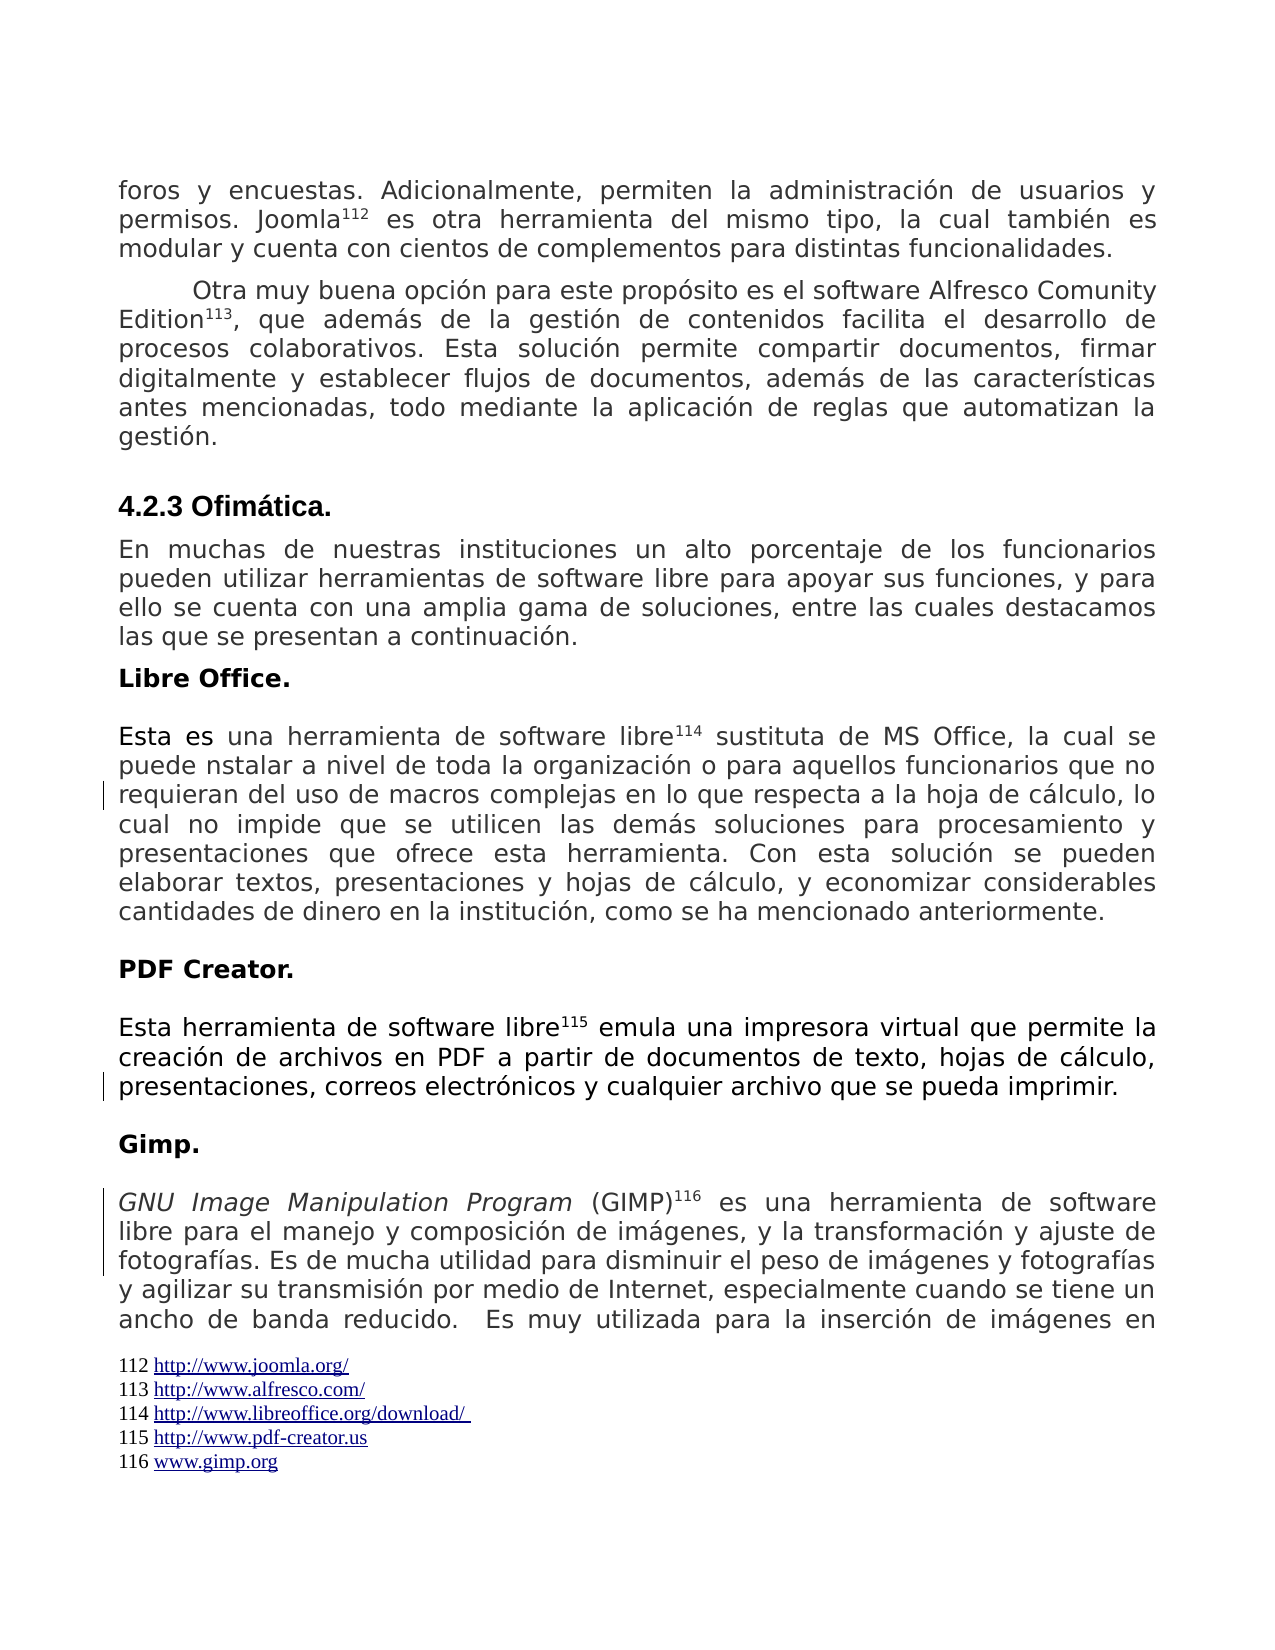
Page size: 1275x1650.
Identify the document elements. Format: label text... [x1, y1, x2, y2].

text http://www.joomla.org/ [118, 1353, 1157, 1377]
text Esta herramienta de software libre emula una impresora virtual que permite la creación de archivos en PDF a partir de documentos de texto, hojas de cálculo, presentaciones, correos electrónicos y cualquier archivo que se pueda imprimir. [118, 1014, 1157, 1101]
text foros y encuestas. Adicionalmente, permiten la administración de usuarios y permisos. Joomla es otra herramienta del mismo tipo, la cual también es modular y cuenta con cientos de complementos para distintas funcionalidades. [118, 176, 1157, 264]
text En muchas de nuestras instituciones un alto porcentaje de los funcionarios pueden utilizar herramientas de software libre para apoyar sus funciones, y para ello se cuenta con una amplia gama de soluciones, entre las cuales destacamos las que se presentan a continuación. [118, 535, 1157, 652]
text www.gimp.org [118, 1449, 1157, 1473]
text Gimp. [118, 1130, 1157, 1159]
text GNU Image Manipulation Program (GIMP) es una herramienta de software libre para el manejo y composición de imágenes, y la transformación y ajuste de fotografías. Es de mucha utilidad para disminuir el peso de imágenes y fotografías y agilizar su transmisión por medio de Internet, especialmente cuando se tiene un ancho de banda reducido. Es muy utilizada para la inserción de imágenes en [118, 1188, 1157, 1334]
text http://www.libreoffice.org/download/ [118, 1401, 1157, 1425]
text http://www.alfresco.com/ [118, 1377, 1157, 1401]
text Otra muy buena opción para este propósito es el software Alfresco Comunity Edition, que además de la gestión de contenidos facilita el desarrollo de procesos colaborativos. Esta solución permite compartir documentos, firmar digitalmente y establecer flujos de documentos, además de las características antes mencionadas, todo mediante la aplicación de reglas que automatizan la gestión. [118, 276, 1157, 451]
text PDF Creator. [118, 955, 1157, 984]
subtitle 4.2.3 Ofimática. [118, 489, 1157, 522]
text Libre Office. [118, 664, 1157, 693]
text http://www.pdf-creator.us [118, 1425, 1157, 1449]
text Esta es una herramienta de software libre sustituta de MS Office, la cual se puede nstalar a nivel de toda la organización o para aquellos funcionarios que no requieran del uso de macros complejas en lo que respecta a la hoja de cálculo, lo cual no impide que se utilicen las demás soluciones para procesamiento y presentaciones que ofrece esta herramienta. Con esta solución se pueden elaborar textos, presentaciones y hojas de cálculo, y economizar considerables cantidades de dinero en la institución, como se ha mencionado anteriormente. [118, 722, 1157, 927]
